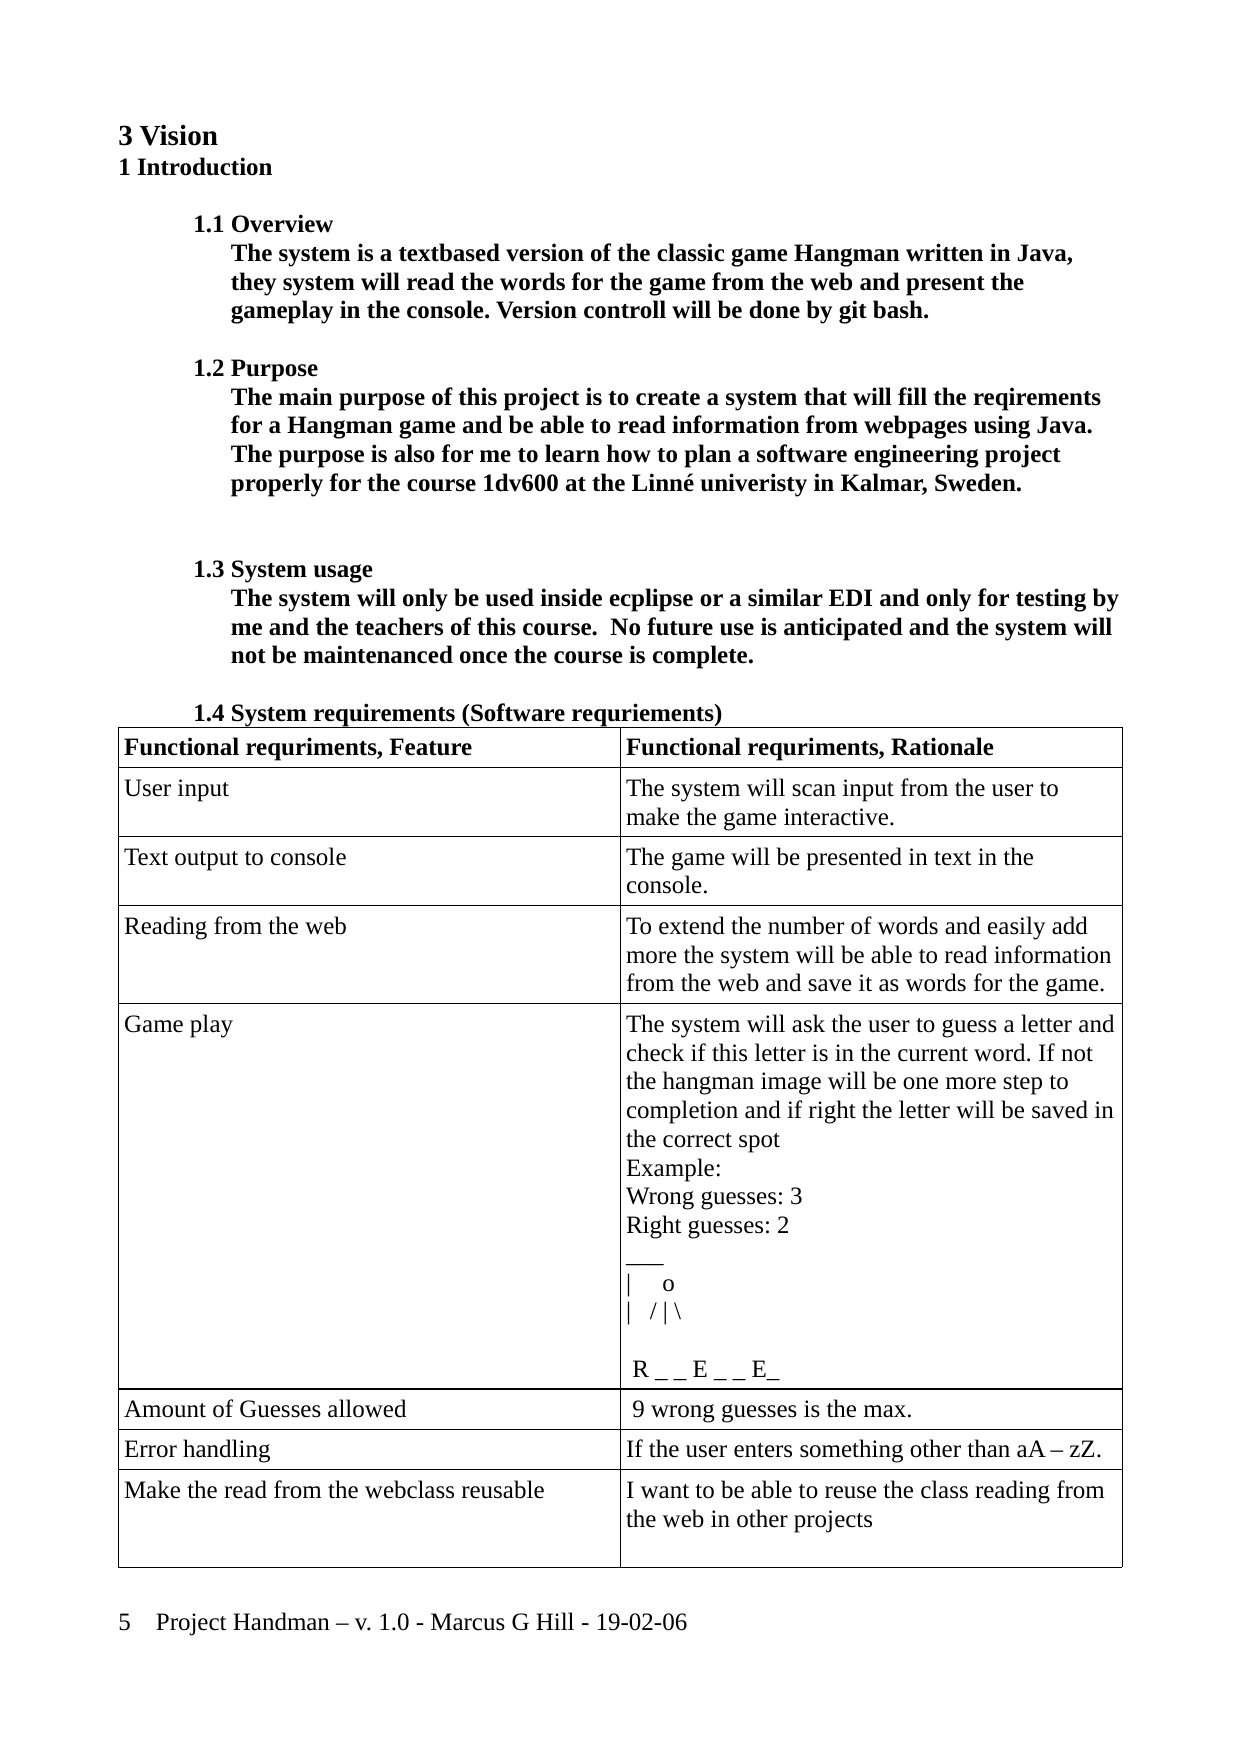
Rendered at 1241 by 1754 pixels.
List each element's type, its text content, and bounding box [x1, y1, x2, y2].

list System requirements (Software requriements) [193, 698, 1122, 727]
table_header Amount of Guesses allowed [119, 1390, 620, 1429]
table_cell Game play [119, 1004, 620, 1388]
table_cell The system will ask the user to guess a letter and check if this letter is in the current word. If not the hangman image will be one more step to completion and if right the letter will be saved in the correct spot Example: Wrong guesses: 3 Right guesses: 2 ___ | o | / | \ R _ _ E _ _ E_ [621, 1004, 1122, 1388]
table_cell If the user enters something other than aA – zZ. [621, 1430, 1122, 1469]
text 1 Introduction [118, 152, 1122, 180]
list The system will only be used inside ecplipse or a similar EDI and only for testing by me and the teachers of this course. No future use is anticipated and the system will not be maintenanced once the course is complete. [193, 583, 1122, 698]
table_header I want to be able to reuse the class reading from the web in other projects [621, 1470, 1122, 1567]
table_header 9 wrong guesses is the max. [621, 1390, 1122, 1429]
table_cell The game will be presented in text in the console. [621, 837, 1122, 905]
table_header Functional requriments, Feature [119, 728, 620, 767]
table_header Functional requriments, Rationale [621, 728, 1122, 767]
table_header Reading from the web [119, 906, 620, 1003]
list System usage [193, 554, 1122, 583]
list Purpose The main purpose of this project is to create a system that will fill the reqirements for a Hangman game and be able to read information from webpages using Java. The purpose is also for me to learn how to plan a software engineering project properly for the course 1dv600 at the Linné univeristy in Kalmar, Sweden. [193, 353, 1122, 497]
table_header Make the read from the webclass reusable [119, 1470, 620, 1567]
table_cell The system will scan input from the user to make the game interactive. [621, 768, 1122, 836]
text 3 Vision [118, 118, 1122, 152]
table_header To extend the number of words and easily add more the system will be able to read information from the web and save it as words for the game. [621, 906, 1122, 1003]
table_cell Error handling [119, 1430, 620, 1469]
table_cell Text output to console [119, 837, 620, 905]
list Overview The system is a textbased version of the classic game Hangman written in Java, they system will read the words for the game from the web and present the gameplay in the console. Version controll will be done by git bash. [193, 209, 1122, 324]
table_cell User input [119, 768, 620, 836]
